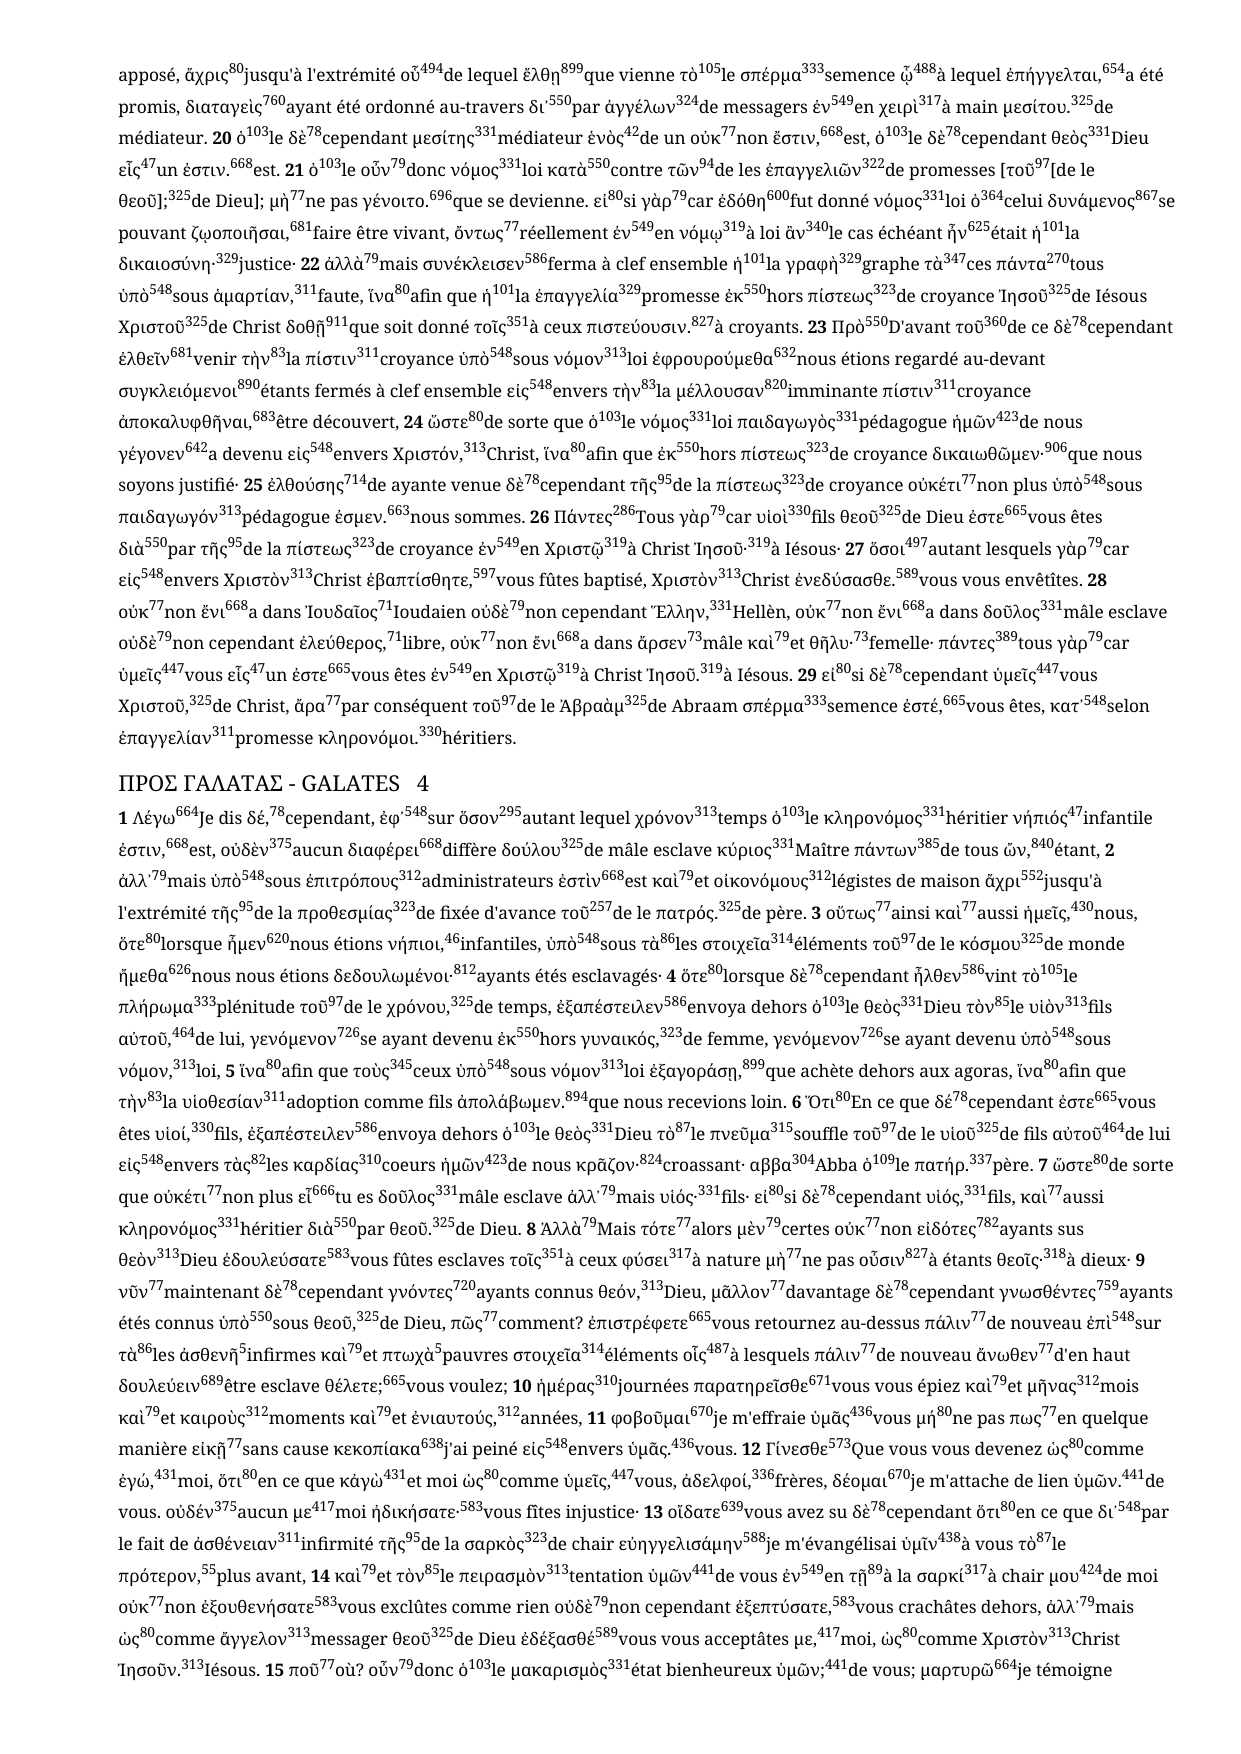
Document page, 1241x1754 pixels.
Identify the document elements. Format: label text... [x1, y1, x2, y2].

text 1 Λέγω664Je dis δέ,78cependant, ἐφ᾽548sur ὅσον295autant lequel χρόνον313temps ὁ103le κληρονόμος331héritier νήπιός47infantile ἐστιν,668est, οὐδὲν375aucun διαφέρει668diffère δούλου325de mâle esclave κύριος331Maître πάντων385de tous ὤν,840étant, 2 ἀλλ᾽79mais ὑπὸ548sous ἐπιτρόπους312administrateurs ἐστὶν668est καὶ79et οἰκονόμους312légistes de maison ἄχρι552jusqu'à l'extrémité τῆς95de la προθεσμίας323de fixée d'avance τοῦ257de le πατρός.325de père. 3 οὕτως77ainsi καὶ77aussi ἡμεῖς,430nous, ὅτε80lorsque ἦμεν620nous étions νήπιοι,46infantiles, ὑπὸ548sous τὰ86les στοιχεῖα314éléments τοῦ97de le κόσμου325de monde ἤμεθα626nous nous étions δεδουλωμένοι·812ayants étés esclavagés· 4 ὅτε80lorsque δὲ78cependant ἦλθεν586vint τὸ105le πλήρωμα333plénitude τοῦ97de le χρόνου,325de temps, ἐξαπέστειλεν586envoya dehors ὁ103le θεὸς331Dieu τὸν85le υἱὸν313fils αὐτοῦ,464de lui, γενόμενον726se ayant devenu ἐκ550hors γυναικός,323de femme, γενόμενον726se ayant devenu ὑπὸ548sous νόμον,313loi, 5 ἵνα80afin que τοὺς345ceux ὑπὸ548sous νόμον313loi ἐξαγοράσῃ,899que achète dehors aux agoras, ἵνα80afin que τὴν83la υἱοθεσίαν311adoption comme fils ἀπολάβωμεν.894que nous recevions loin. 6 Ὅτι80En ce que δέ78cependant ἐστε665vous êtes υἱοί,330fils, ἐξαπέστειλεν586envoya dehors ὁ103le θεὸς331Dieu τὸ87le πνεῦμα315souffle τοῦ97de le υἱοῦ325de fils αὐτοῦ464de lui εἰς548envers τὰς82les καρδίας310coeurs ἡμῶν423de nous κρᾶζον·824croassant· αββα304Abba ὁ109le πατήρ.337père. 7 ὥστε80de sorte que οὐκέτι77non plus εἶ666tu es δοῦλος331mâle esclave ἀλλ᾽79mais υἱός·331fils· εἰ80si δὲ78cependant υἱός,331fils, καὶ77aussi κληρονόμος331héritier διὰ550par θεοῦ.325de Dieu. 8 Ἀλλὰ79Mais τότε77alors μὲν79certes οὐκ77non εἰδότες782ayants sus θεὸν313Dieu ἐδουλεύσατε583vous fûtes esclaves τοῖς351à ceux φύσει317à nature μὴ77ne pas οὖσιν827à étants θεοῖς·318à dieux· 9 νῦν77maintenant δὲ78cependant γνόντες720ayants connus θεόν,313Dieu, μᾶλλον77davantage δὲ78cependant γνωσθέντες759ayants étés connus ὑπὸ550sous θεοῦ,325de Dieu, πῶς77comment? ἐπιστρέφετε665vous retournez au-dessus πάλιν77de nouveau ἐπὶ548sur τὰ86les ἀσθενῆ5infirmes καὶ79et πτωχὰ5pauvres στοιχεῖα314éléments οἷς487à lesquels πάλιν77de nouveau ἄνωθεν77d'en haut δουλεύειν689être esclave θέλετε;665vous voulez; 10 ἡμέρας310journées παρατηρεῖσθε671vous vous épiez καὶ79et μῆνας312mois καὶ79et καιροὺς312moments καὶ79et ἐνιαυτούς,312années, 11 φοβοῦμαι670je m'effraie ὑμᾶς436vous μή80ne pas πως77en quelque manière εἰκῇ77sans cause κεκοπίακα638j'ai peiné εἰς548envers ὑμᾶς.436vous. 12 Γίνεσθε573Que vous vous devenez ὡς80comme ἐγώ,431moi, ὅτι80en ce que κἀγὼ431et moi ὡς80comme ὑμεῖς,447vous, ἀδελφοί,336frères, δέομαι670je m'attache de lien ὑμῶν.441de vous. οὐδέν375aucun με417moi ἠδικήσατε·583vous fîtes injustice· 13 οἴδατε639vous avez su δὲ78cependant ὅτι80en ce que δι᾽548par le fait de ἀσθένειαν311infirmité τῆς95de la σαρκὸς323de chair εὐηγγελισάμην588je m'évangélisai ὑμῖν438à vous τὸ87le πρότερον,55plus avant, 14 καὶ79et τὸν85le πειρασμὸν313tentation ὑμῶν441de vous ἐν549en τῇ89à la σαρκί317à chair μου424de moi οὐκ77non ἐξουθενήσατε583vous exclûtes comme rien οὐδὲ79non cependant ἐξεπτύσατε,583vous crachâtes dehors, ἀλλ᾽79mais ὡς80comme ἄγγελον313messager θεοῦ325de Dieu ἐδέξασθέ589vous vous acceptâtes με,417moi, ὡς80comme Χριστὸν313Christ Ἰησοῦν.313Iésous. 15 ποῦ77où? οὖν79donc ὁ103le μακαρισμὸς331état bienheureux ὑμῶν;441de vous; μαρτυρῶ664je témoigne γὰρ79car ὑμῖν438à vous ὅτι80en ce que εἰ80si δυνατὸν73puissant τοὺς84les ὀφθαλμοὺς312yeux ὑμῶν441de vous ἐξορύξαντες720ayants arrachés ἐδώκατέ583vous donnâtes μοι.420à moi. 16 ὥστε80de sorte que ἐχθρὸς71ennemi ὑμῶν441de vous γέγονα638j'ai devenu ἀληθεύων840étant vrai ὑμῖν;438à vous; 17 ζηλοῦσιν667zélent ὑμᾶς436vous οὐ77non καλῶς,77bellement, ἀλλ᾽79mais ἐκκλεῖσαι681fermer à clef au dehors ὑμᾶς436vous θέλουσιν,667veulent, ἵνα80afin que αὐτοὺς451eux ζηλοῦτε·918que vous zéliez· 18 καλὸν49beau δὲ78cependant ζηλοῦσθαι692être zélé ἐν549en καλῷ61à beau πάντοτε77en tout moment καὶ79et μὴ77ne pas μόνον77seulement ἐν549en τῷ354à ce παρεῖναί689être à côté με417moi πρὸς548vers ὑμᾶς.436vous. 19 τέκνα338enfants μου,424de moi, οὓς479lesquels πάλιν77de nouveau ὠδίνω664je ressens la douleur de l'accouchement μέχρις80jusqu'à οὗ494de lequel μορφωθῇ911que soit formé Χριστὸς331Christ ἐν549en ὑμῖν·438à vous· 20 ἤθελον621je voulais δὲ78cependant παρεῖναι689être à côté πρὸς548vers ὑμᾶς436vous ἄρτι77à l'instant καὶ79et ἀλλάξαι681changer τὴν83la φωνήν311son de voix μου,424de moi, ὅτι80en ce que ἀποροῦμαι670je m'embarrasse ἐν549en ὑμῖν.438à vous. 21 Λέγετέ569Dites μοι,420à moi, οἱ368ceux ὑπὸ548sous νόμον313loi θέλοντες844voulants εἶναι,689être, τὸν85le νόμον313loi οὐκ77non ἀκούετε;665vous écoutez; 22 γέγραπται654a été graphé γὰρ79car ὅτι80en ce que Ἀβραὰμ331Abraam δύο178deux υἱοὺς312fils ἔσχεν,586eut, ἕνα53un ἐκ550hors τῆς95de la παιδίσκης323de jeune servante καὶ79et ἕνα53un ἐκ550hors τῆς95de la ἐλευθέρας.63de libre. 23 ἀλλ᾽79mais ὁ364celui μὲν79certes ἐκ550hors τῆς95de la παιδίσκης323de jeune servante κατὰ548selon σάρκα311chair γεγέννηται,654a été engendré, ὁ364celui δὲ78cependant ἐκ550hors τῆς95de la ἐλευθέρας63de libre δι᾽550par ἐπαγγελίας.323de promesse. 24 ἅτινά499lesquels des quelconques ἐστιν668est ἀλληγορούμενα·892étants allégorisés· αὗται361celles-ci γάρ79car εἰσιν667sont δύο194deux διαθῆκαι,328dispositions, μία69une μὲν79certes ἀπὸ550au loin ὄρους327de montagne Σινᾶ327de Sinaï εἰς548envers δουλείαν311esclavage γεννῶσα,838engendrante, ἥτις496laquelle une quelconque ἐστὶν668est Ἁγάρ.329Agar. 25 τὸ366ce δὲ78cependant Ἁγὰρ329Agar Σινᾶ333Sinaï ὄρος333montagne ἐστὶν668est ἐν549en τῇ89à la Ἀραβίᾳ·317à Arabie· συστοιχεῖ668aligne au même rang avec δὲ78cependant τῇ89à la νῦν77maintenant Ἰερουσαλήμ,317à Ierousalem, δουλεύει668est esclave γὰρ79car μετὰ550avec τῶν98de les τέκνων326de enfants αὐτῆς.462de elle. 26 ἡ362celle δὲ78cependant ἄνω77en haut Ἰερουσαλὴμ329Ierousalem ἐλευθέρα45libre ἐστίν,668est, ἥτις496laquelle une quelconque ἐστὶν668est μήτηρ329mère ἡμῶν·423de nous· 27 γέγραπται654a été graphé γάρ·79car· εὐφράνθητι,563sois réjoui, στεῖρα74stérile ἡ367celle οὐ77non τίκτουσα,843enfantante, ῥῆξον554fracasse καὶ79et βόησον,554beugle, ἡ367celle οὐκ77non ὠδίνουσα·843ressentante la douleur de l'accouchement· ὅτι80en ce que πολλὰ391nombreux τὰ104les τέκνα332enfants τῆς95de la ἐρήμου63de déserte μᾶλλον77davantage ἢ79ou τῆς356de celle ἐχούσης832de ayante τὸν85le ἄνδρα.313homme. 28 Ὑμεῖς447Vous δέ,78cependant, ἀδελφοί,336frères, κατὰ548selon Ἰσαὰκ313Isaak ἐπαγγελίας323de promesse τέκνα332enfants ἐστέ.665vous êtes. 29 ἀλλ᾽79mais ὥσπερ80comme certes τότε77alors ὁ364celui κατὰ548selon σάρκα311chair γεννηθεὶς760ayant été engendré ἐδίωκεν625poursuivait τὸν346celui κατὰ548selon πνεῦμα,315souffle, οὕτως77ainsi καὶ77aussi νῦν.77maintenant. 30 ἀλλὰ79mais τί399quel λέγει668dit ἡ101la γραφή;329graphe; ἔκβαλε554éjecte τὴν83la παιδίσκην311jeune servante καὶ79et τὸν85le υἱὸν313fils αὐτῆς·462de elle· οὐ77non γὰρ79car μὴ77ne pas κληρονομήσει606héritera ὁ103le υἱὸς331fils τῆς95de la παιδίσκης323de jeune servante μετὰ550avec τοῦ97de le υἱοῦ325de fils τῆς95de la ἐλευθέρας.63de libre. 31 διό,79c'est pourquoi, ἀδελφοί,336frères, οὐκ77non ἐσμὲν663nous sommes παιδίσκης323de jeune servante τέκνα332enfants ἀλλὰ79mais τῆς95de la ἐλευθέρας.63de libre. [118, 802, 1181, 1682]
text ΠΡΟΣ ΓΑΛΑΤΑΣ - GALATES 4 [118, 768, 1181, 798]
text 1 Ὦ340O ἀνόητοι26inintelligents Γαλάται,336Galates, τίς410quel ὑμᾶς436vous ἐβάσκανεν,586jeta mauvais oeil, οἷς485à lesquels κατ᾽548selon ὀφθαλμοὺς312yeux Ἰησοῦς331Iésous Χριστὸς331Christ προεγράφη600fut graphé d'avance ἐσταυρωμένος;813ayant été crucifié; 2 τοῦτο348ce-ci μόνον77seulement θέλω664je veux μαθεῖν681apprendre ἀφ᾽550au loin ὑμῶν·441de vous· ἐξ550hors ἔργων326de travaux νόμου325de loi τὸ87le πνεῦμα315souffle ἐλάβετε583vous prîtes ἢ79ou ἐξ550hors ἀκοῆς323de ouïe πίστεως;323de croyance; 3 οὕτως77ainsi ἀνόητοί46inintelligents ἐστε,665vous êtes, ἐναρξάμενοι739se ayants originés dedans πνεύματι321à souffle νῦν77maintenant σαρκὶ317à chair ἐπιτελεῖσθε;671vous vous achevez au-dessus; 4 τοσαῦτα347aussi grands ἐπάθετε583vous souffrîtes εἰκῇ;77sans cause; εἴ80si γε340du moins καὶ77aussi εἰκῇ.77sans cause. 5 ὁ364celui οὖν79donc ἐπιχορηγῶν840fournissant comme chorège au dessus ὑμῖν438à vous τὸ87le πνεῦμα315souffle καὶ79et ἐνεργῶν840énergisant δυνάμεις310puissances ἐν549en ὑμῖν,438à vous, ἐξ550hors ἔργων326de travaux νόμου325de loi ἢ79ou ἐξ550hors ἀκοῆς323de ouïe πίστεως;323de croyance; 6 Καθὼς77De haut en bas comme Ἀβραὰμ331Abraam ἐπίστευσεν586crut τῷ91à le θεῷ,319à Dieu, καὶ79et ἐλογίσθη600fut calculé αὐτῷ458à lui εἰς548envers δικαιοσύνην·311justice· 7 γινώσκετε569connaissez ἄρα77par conséquent ὅτι80en ce que οἱ363ceux ἐκ550hors πίστεως,323de croyance, οὗτοι155ceux-ci υἱοί330fils εἰσιν667sont Ἀβραάμ.325de Abraam. 8 προϊδοῦσα719ayante vue en avant δὲ78cependant ἡ101la γραφὴ329graphe ὅτι80en ce que ἐκ550hors πίστεως323de croyance δικαιοῖ668justifie τὰ86les ἔθνη314ethnies ὁ103le θεός,331Dieu, προευηγγελίσατο592se évangélisa avant τῷ91à le Ἀβραὰμ319à Abraam ὅτι80en ce que ἐνευλογηθήσονται618seront élogié dans ἐν549en σοὶ439à toi πάντα288tous τὰ104les ἔθνη·332ethnies· 9 ὥστε80de sorte que οἱ363ceux ἐκ550hors πίστεως323de croyance εὐλογοῦνται679sont élogiés σὺν549avec τῷ91à le πιστῷ10à croyable Ἀβραάμ.319à Abraam. 10 Ὅσοι497Autant lesquels γὰρ79car ἐξ550hors ἔργων326de travaux νόμου325de loi εἰσίν,667sont, ὑπὸ548sous κατάραν311imprécation de haut en bas εἰσίν·667sont· γέγραπται654a été graphé γὰρ79car ὅτι80en ce que ἐπικατάρατος47maudit sur πᾶς390tout ὃς498lequel οὐκ77non ἐμμένει668reste dans πᾶσιν379à tous τοῖς353à ces γεγραμμένοις802à ayants étés graphés ἐν549en τῷ93à le βιβλίῳ321à papier de bible τοῦ97de le νόμου325de loi τοῦ360de ce ποιῆσαι681faire αὐτά.453eux. 11 ὅτι80en ce que δὲ78cependant ἐν549en νόμῳ319à loi οὐδεὶς390aucun δικαιοῦται680est justifié παρὰ549à côté τῷ91à le θεῷ319à Dieu δῆλον,49évident, ὅτι80en ce que ὁ103le δίκαιος71juste ἐκ550hors πίστεως323de croyance ζήσεται·612se vivra· 12 ὁ103le δὲ78cependant νόμος331loi οὐκ77non ἔστιν668est ἐκ550hors πίστεως,323de croyance, ἀλλ᾽79mais ὁ364celui ποιήσας721ayant fait αὐτὰ453eux ζήσεται612se vivra ἐν549en αὐτοῖς.459à eux. 13 Χριστὸς331Christ ἡμᾶς416nous ἐξηγόρασεν586acheta dehors aux agoras ἐκ550hors τῆς95de la κατάρας323de imprécation de haut en bas τοῦ97de le νόμου325de loi γενόμενος740se ayant devenu ὑπὲρ550au-dessus ἡμῶν423de nous κατάρα,329imprécation de haut en bas, ὅτι80en ce que γέγραπται·654a été graphé· ἐπικατάρατος47maudit sur πᾶς287tout ὁ364celui κρεμάμενος867se suspendant ἐπὶ550sur ξύλου,327de bois, 14 ἵνα80afin que εἰς548envers τὰ86les ἔθνη314ethnies ἡ101la εὐλογία329éloge τοῦ97de le Ἀβραὰμ325de Abraam γένηται905que se devienne ἐν549en Χριστῷ319à Christ Ἰησοῦ,325de Iésous, ἵνα80afin que τὴν83la ἐπαγγελίαν311promesse τοῦ99de le πνεύματος327de souffle λάβωμεν894que nous prenions διὰ550par τῆς95de la πίστεως.323de croyance. 15 Ἀδελφοί,336Frères, κατὰ548selon ἄνθρωπον313être humain λέγω·664je dis· ὅμως77pourtant ἀνθρώπου325de être humain κεκυρωμένην794ayante étée confirmée διαθήκην311disposition οὐδεὶς390aucun ἀθετεῖ668démet ἢ79ou ἐπιδιατάσσεται.674se ordonne au-travers au-dessus. 16 τῷ91à le δὲ78cependant Ἀβραὰμ319à Abraam ἐρρέθησαν599furent dit αἱ100les ἐπαγγελίαι328promesses καὶ79et τῷ93à le σπέρματι321à semence αὐτοῦ.464de lui. οὐ77non λέγει·668dit· καὶ79et τοῖς92à les σπέρμασιν,320à semences, ὡς80comme ἐπὶ550sur πολλῶν385de nombreux ἀλλ᾽79mais ὡς80comme ἐφ᾽550sur ἑνός·67de un· καὶ79et τῷ93à le σπέρματί321à semence σου,442de toi, ὅς498lequel ἐστιν668est Χριστός.331Christ. 17 τοῦτο348ce-ci δὲ78cependant λέγω·664je dis· διαθήκην311disposition προκεκυρωμένην794ayante étée confirmée d'avance ὑπὸ550sous τοῦ97de le θεοῦ325de Dieu ὁ103le μετὰ548après τετρακόσια180quatre cents καὶ79et τριάκοντα180trente ἔτη314ans γεγονὼς783ayant devenu νόμος331loi οὐκ77non ἀκυροῖ668annule εἰς548envers τὸ348ce καταργῆσαι681rendre complètement sans travail τὴν83la ἐπαγγελίαν.311promesse. 18 εἰ80si γὰρ79car ἐκ550hors νόμου325de loi ἡ101la κληρονομία,329héritage, οὐκέτι77non plus ἐξ550hors ἐπαγγελίας·323de promesse· τῷ91à le δὲ78cependant Ἀβραὰμ319à Abraam δι᾽550par ἐπαγγελίας323de promesse κεχάρισται648s'a fait grâce ὁ103le θεός.331Dieu. 19 Τί399Quel οὖν79donc ὁ103le νόμος;331loi; τῶν94de les παραβάσεων322de transgressions χάριν552en grâce de προσετέθη,600fut apposé, ἄχρις80jusqu'à l'extrémité οὗ494de lequel ἔλθῃ899que vienne τὸ105le σπέρμα333semence ᾧ488à lequel ἐπήγγελται,654a été promis, διαταγεὶς760ayant été ordonné au-travers δι᾽550par ἀγγέλων324de messagers ἐν549en χειρὶ317à main μεσίτου.325de médiateur. 20 ὁ103le δὲ78cependant μεσίτης331médiateur ἑνὸς42de un οὐκ77non ἔστιν,668est, ὁ103le δὲ78cependant θεὸς331Dieu εἷς47un ἐστιν.668est. 21 ὁ103le οὖν79donc νόμος331loi κατὰ550contre τῶν94de les ἐπαγγελιῶν322de promesses [τοῦ97[de le θεοῦ];325de Dieu]; μὴ77ne pas γένοιτο.696que se devienne. εἰ80si γὰρ79car ἐδόθη600fut donné νόμος331loi ὁ364celui δυνάμενος867se pouvant ζῳοποιῆσαι,681faire être vivant, ὄντως77réellement ἐν549en νόμῳ319à loi ἂν340le cas échéant ἦν625était ἡ101la δικαιοσύνη·329justice· 22 ἀλλὰ79mais συνέκλεισεν586ferma à clef ensemble ἡ101la γραφὴ329graphe τὰ347ces πάντα270tous ὑπὸ548sous ἁμαρτίαν,311faute, ἵνα80afin que ἡ101la ἐπαγγελία329promesse ἐκ550hors πίστεως323de croyance Ἰησοῦ325de Iésous Χριστοῦ325de Christ δοθῇ911que soit donné τοῖς351à ceux πιστεύουσιν.827à croyants. 23 Πρὸ550D'avant τοῦ360de ce δὲ78cependant ἐλθεῖν681venir τὴν83la πίστιν311croyance ὑπὸ548sous νόμον313loi ἐφρουρούμεθα632nous étions regardé au-devant συγκλειόμενοι890étants fermés à clef ensemble εἰς548envers τὴν83la μέλλουσαν820imminante πίστιν311croyance ἀποκαλυφθῆναι,683être découvert, 24 ὥστε80de sorte que ὁ103le νόμος331loi παιδαγωγὸς331pédagogue ἡμῶν423de nous γέγονεν642a devenu εἰς548envers Χριστόν,313Christ, ἵνα80afin que ἐκ550hors πίστεως323de croyance δικαιωθῶμεν·906que nous soyons justifié· 25 ἐλθούσης714de ayante venue δὲ78cependant τῆς95de la πίστεως323de croyance οὐκέτι77non plus ὑπὸ548sous παιδαγωγόν313pédagogue ἐσμεν.663nous sommes. 26 Πάντες286Tous γὰρ79car υἱοὶ330fils θεοῦ325de Dieu ἐστε665vous êtes διὰ550par τῆς95de la πίστεως323de croyance ἐν549en Χριστῷ319à Christ Ἰησοῦ·319à Iésous· 27 ὅσοι497autant lesquels γὰρ79car εἰς548envers Χριστὸν313Christ ἐβαπτίσθητε,597vous fûtes baptisé, Χριστὸν313Christ ἐνεδύσασθε.589vous vous envêtîtes. 28 οὐκ77non ἔνι668a dans Ἰουδαῖος71Ioudaien οὐδὲ79non cependant Ἕλλην,331Hellèn, οὐκ77non ἔνι668a dans δοῦλος331mâle esclave οὐδὲ79non cependant ἐλεύθερος,71libre, οὐκ77non ἔνι668a dans ἄρσεν73mâle καὶ79et θῆλυ·73femelle· πάντες389tous γὰρ79car ὑμεῖς447vous εἷς47un ἐστε665vous êtes ἐν549en Χριστῷ319à Christ Ἰησοῦ.319à Iésous. 29 εἰ80si δὲ78cependant ὑμεῖς447vous Χριστοῦ,325de Christ, ἄρα77par conséquent τοῦ97de le Ἀβραὰμ325de Abraam σπέρμα333semence ἐστέ,665vous êtes, κατ᾽548selon ἐπαγγελίαν311promesse κληρονόμοι.330héritiers. [118, 59, 1181, 749]
